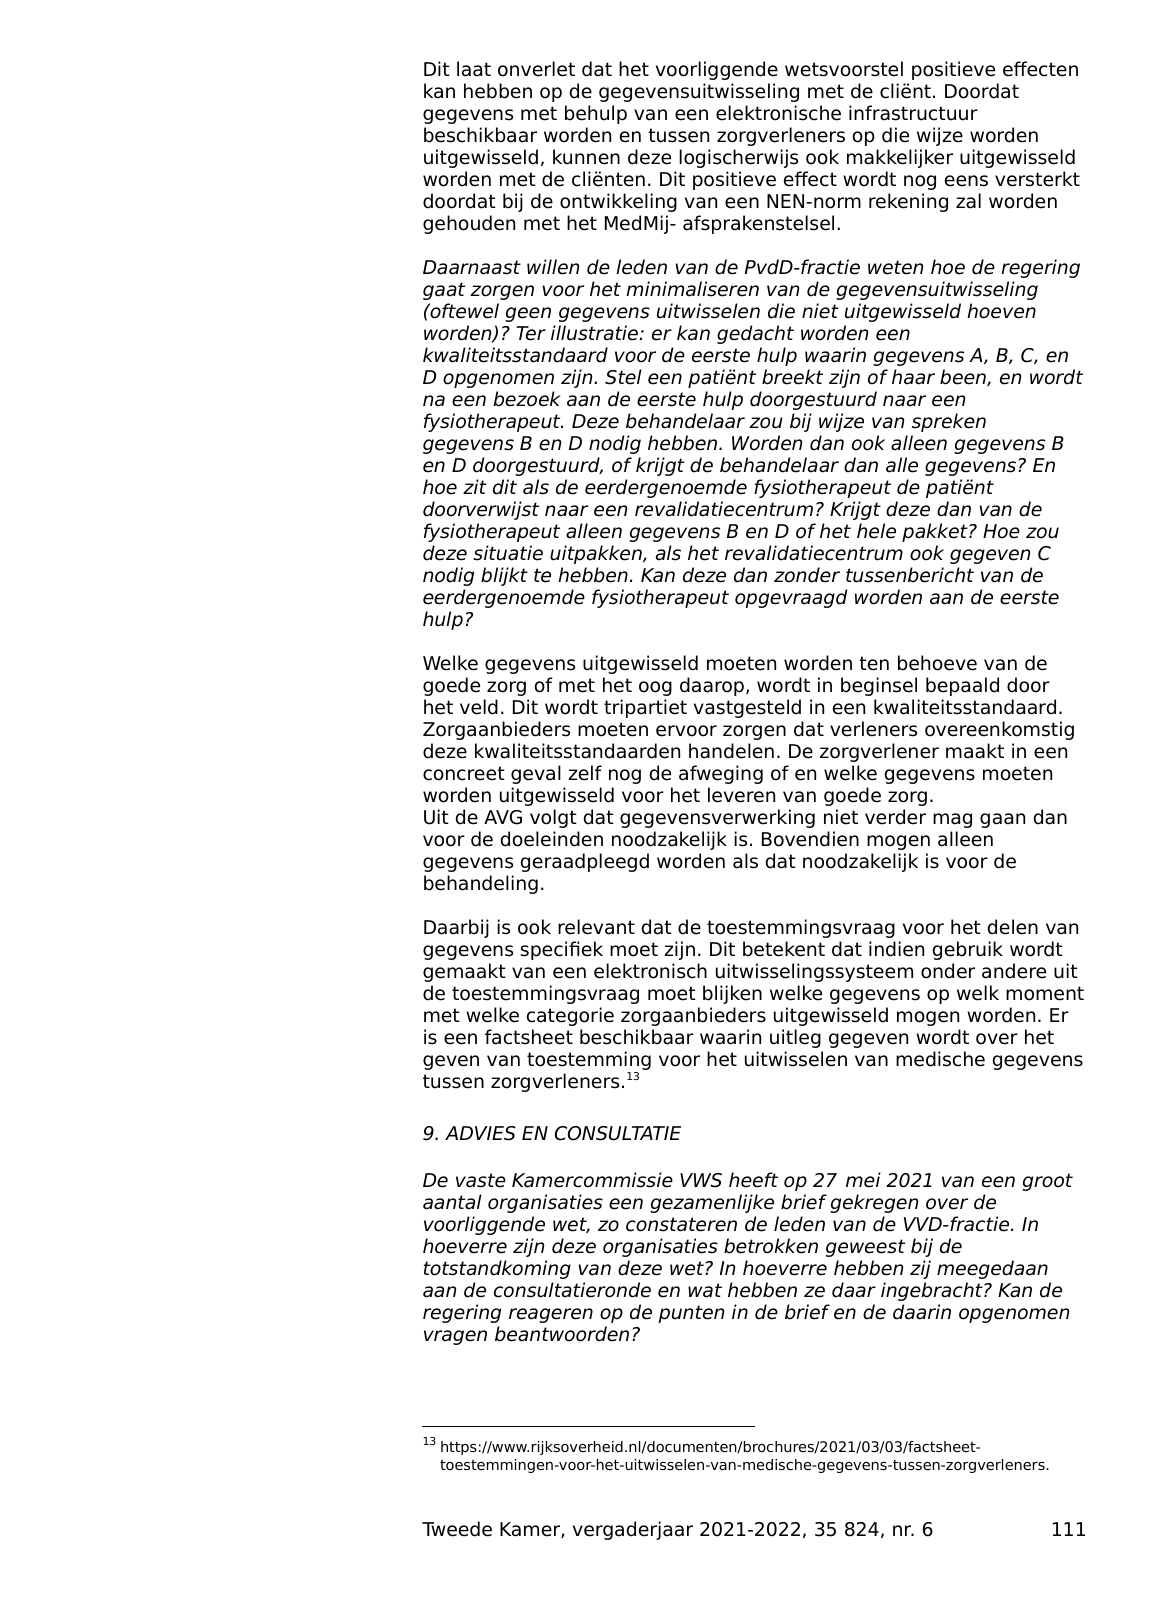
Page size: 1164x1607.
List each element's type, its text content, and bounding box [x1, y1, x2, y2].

text https://www.rijksoverheid.nl/documenten/brochures/2021/03/03/factsheet-toestemmingen-voor-het-uitwisselen-van-medische-gegevens-tussen-zorgverleners. [422, 1435, 1087, 1474]
subtitle 9. ADVIES EN CONSULTATIE [422, 1123, 1087, 1145]
text Uit de AVG volgt dat gegevensverwerking niet verder mag gaan dan voor de doeleinden noodzakelijk is. Bovendien mogen alleen gegevens geraadpleegd worden als dat noodzakelijk is voor de behandeling. [422, 807, 1087, 895]
text Daarbij is ook relevant dat de toestemmingsvraag voor het delen van gegevens specifiek moet zijn. Dit betekent dat indien gebruik wordt gemaakt van een elektronisch uitwisselingssysteem onder andere uit de toestemmingsvraag moet blijken welke gegevens op welk moment met welke categorie zorgaanbieders uitgewisseld mogen worden. Er is een factsheet beschikbaar waarin uitleg gegeven wordt over het geven van toestemming voor het uitwisselen van medische gegevens tussen zorgverleners. [422, 917, 1087, 1093]
text Daarnaast willen de leden van de PvdD-fractie weten hoe de regering gaat zorgen voor het minimaliseren van de gegevensuitwisseling (oftewel geen gegevens uitwisselen die niet uitgewisseld hoeven worden)? Ter illustratie: er kan gedacht worden een kwaliteitsstandaard voor de eerste hulp waarin gegevens A, B, C, en D opgenomen zijn. Stel een patiënt breekt zijn of haar been, en wordt na een bezoek aan de eerste hulp doorgestuurd naar een fysiotherapeut. Deze behandelaar zou bij wijze van spreken gegevens B en D nodig hebben. Worden dan ook alleen gegevens B en D doorgestuurd, of krijgt de behandelaar dan alle gegevens? En hoe zit dit als de eerdergenoemde fysiotherapeut de patiënt doorverwijst naar een revalidatiecentrum? Krijgt deze dan van de fysiotherapeut alleen gegevens B en D of het hele pakket? Hoe zou deze situatie uitpakken, als het revalidatiecentrum ook gegeven C nodig blijkt te hebben. Kan deze dan zonder tussenbericht van de eerdergenoemde fysiotherapeut opgevraagd worden aan de eerste hulp? [422, 257, 1087, 631]
text Welke gegevens uitgewisseld moeten worden ten behoeve van de goede zorg of met het oog daarop, wordt in beginsel bepaald door het veld. Dit wordt tripartiet vastgesteld in een kwaliteitsstandaard. Zorgaanbieders moeten ervoor zorgen dat verleners overeenkomstig deze kwaliteitsstandaarden handelen. De zorgverlener maakt in een concreet geval zelf nog de afweging of en welke gegevens moeten worden uitgewisseld voor het leveren van goede zorg. [422, 653, 1087, 807]
text Dit laat onverlet dat het voorliggende wetsvoorstel positieve effecten kan hebben op de gegevensuitwisseling met de cliënt. Doordat gegevens met behulp van een elektronische infrastructuur beschikbaar worden en tussen zorgverleners op die wijze worden uitgewisseld, kunnen deze logischerwijs ook makkelijker uitgewisseld worden met de cliënten. Dit positieve effect wordt nog eens versterkt doordat bij de ontwikkeling van een NEN-norm rekening zal worden gehouden met het MedMij- afsprakenstelsel. [422, 59, 1087, 235]
text De vaste Kamercommissie VWS heeft op 27 mei 2021 van een groot aantal organisaties een gezamenlijke brief gekregen over de voorliggende wet, zo constateren de leden van de VVD-fractie. In hoeverre zijn deze organisaties betrokken geweest bij de totstandkoming van deze wet? In hoeverre hebben zij meegedaan aan de consultatieronde en wat hebben ze daar ingebracht? Kan de regering reageren op de punten in de brief en de daarin opgenomen vragen beantwoorden? [422, 1170, 1087, 1346]
